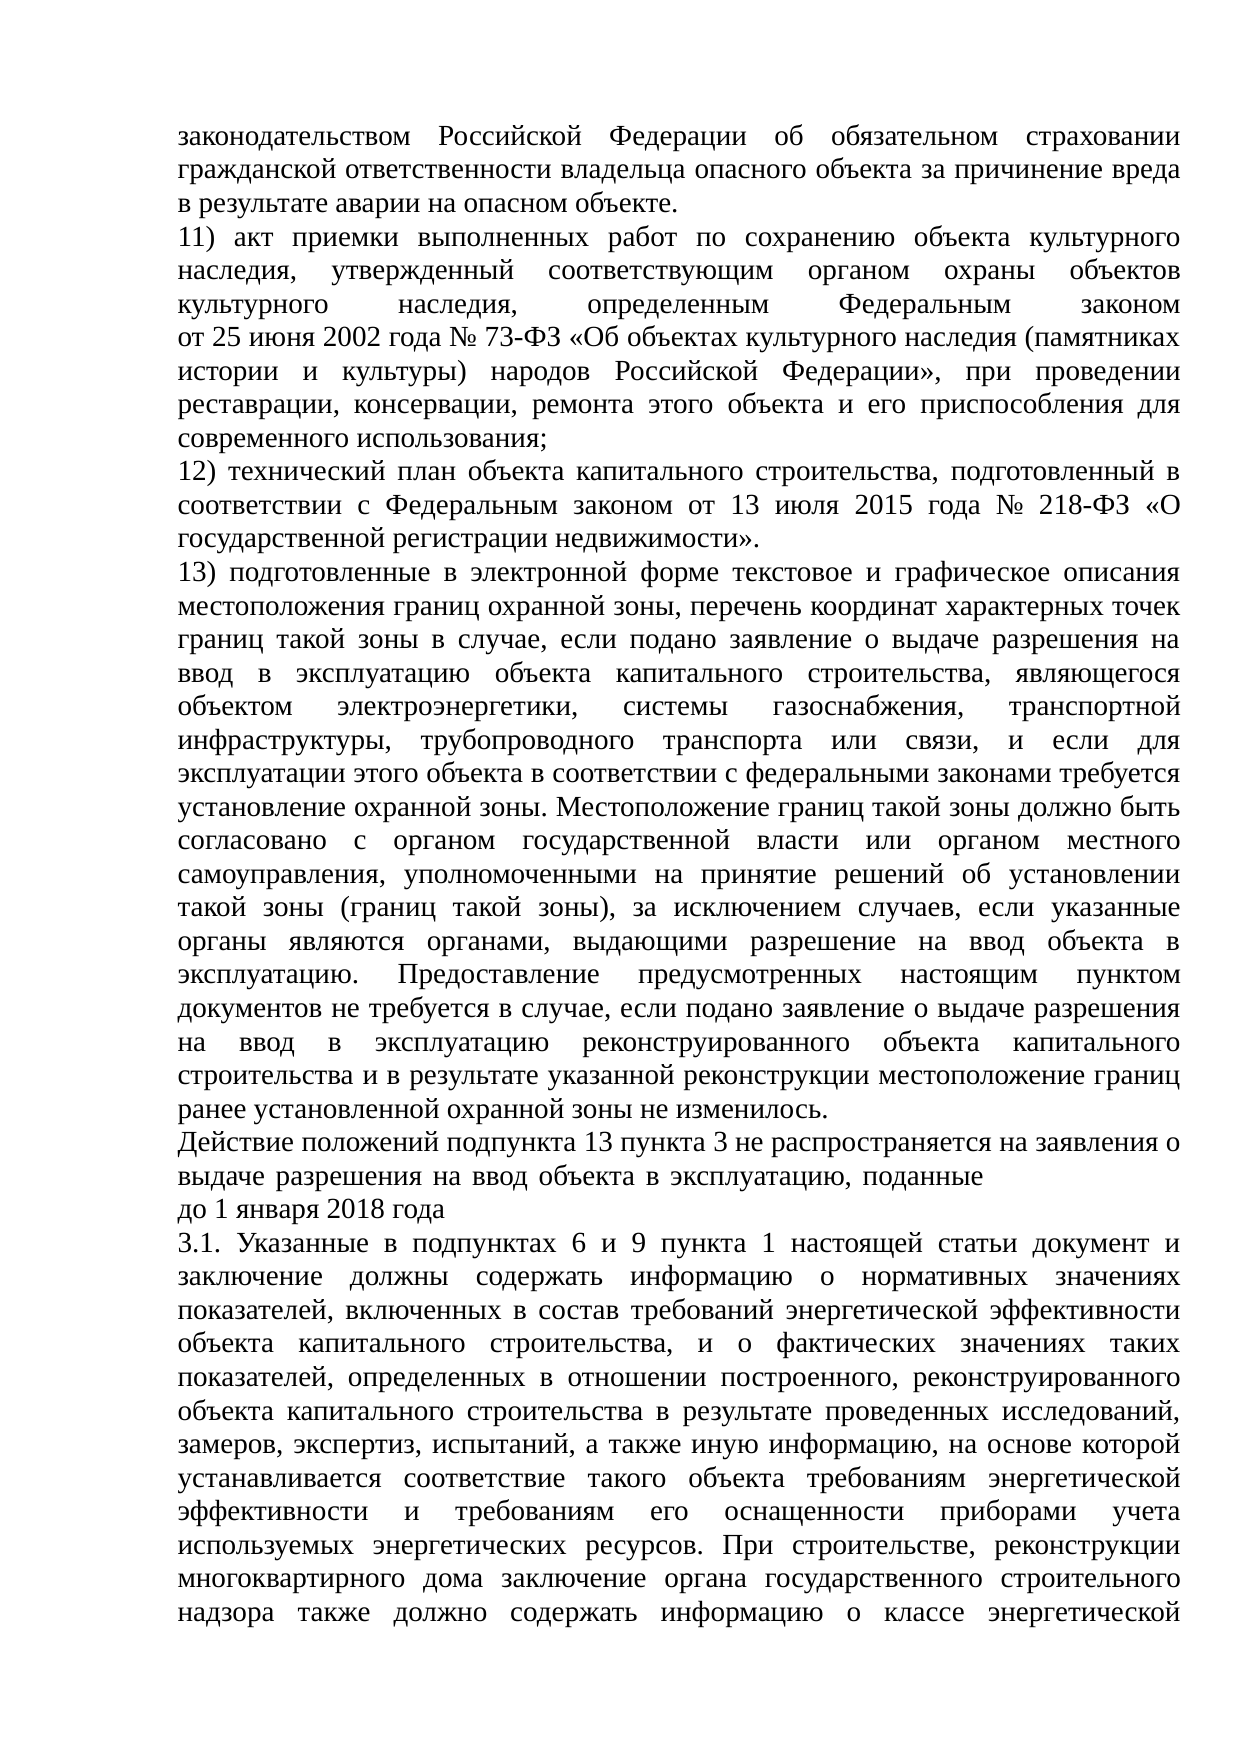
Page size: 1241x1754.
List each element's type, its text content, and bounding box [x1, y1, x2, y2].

text Действие положений подпункта 13 пункта 3 не распространяется на заявления о выдаче разрешения на ввод объекта в эксплуатацию, поданные до 1 января 2018 года [177, 1124, 1181, 1225]
text 12) технический план объекта капитального строительства, подготовленный в соответствии с Федеральным законом от 13 июля 2015 года № 218-ФЗ «О государственной регистрации недвижимости». [177, 453, 1181, 554]
text законодательством Российской Федерации об обязательном страховании гражданской ответственности владельца опасного объекта за причинение вреда в результате аварии на опасном объекте. [177, 118, 1181, 219]
text 11) акт приемки выполненных работ по сохранению объекта культурного наследия, утвержденный соответствующим органом охраны объектов культурного наследия, определенным Федеральным законом от 25 июня 2002 года № 73-ФЗ «Об объектах культурного наследия (памятниках истории и культуры) народов Российской Федерации», при проведении реставрации, консервации, ремонта этого объекта и его приспособления для современного использования; [177, 219, 1181, 453]
text 13) подготовленные в электронной форме текстовое и графическое описания местоположения границ охранной зоны, перечень координат характерных точек границ такой зоны в случае, если подано заявление о выдаче разрешения на ввод в эксплуатацию объекта капитального строительства, являющегося объектом электроэнергетики, системы газоснабжения, транспортной инфраструктуры, трубопроводного транспорта или связи, и если для эксплуатации этого объекта в соответствии с федеральными законами требуется установление охранной зоны. Местоположение границ такой зоны должно быть согласовано с органом государственной власти или органом местного самоуправления, уполномоченными на принятие решений об установлении такой зоны (границ такой зоны), за исключением случаев, если указанные органы являются органами, выдающими разрешение на ввод объекта в эксплуатацию. Предоставление предусмотренных настоящим пунктом документов не требуется в случае, если подано заявление о выдаче разрешения на ввод в эксплуатацию реконструированного объекта капитального строительства и в результате указанной реконструкции местоположение границ ранее установленной охранной зоны не изменилось. [177, 554, 1181, 1124]
text 3.1. Указанные в подпунктах 6 и 9 пункта 1 настоящей статьи документ и заключение должны содержать информацию о нормативных значениях показателей, включенных в состав требований энергетической эффективности объекта капитального строительства, и о фактических значениях таких показателей, определенных в отношении построенного, реконструированного объекта капитального строительства в результате проведенных исследований, замеров, экспертиз, испытаний, а также иную информацию, на основе которой устанавливается соответствие такого объекта требованиям энергетической эффективности и требованиям его оснащенности приборами учета используемых энергетических ресурсов. При строительстве, реконструкции многоквартирного дома заключение органа государственного строительного надзора также должно содержать информацию о классе энергетической [177, 1225, 1181, 1627]
